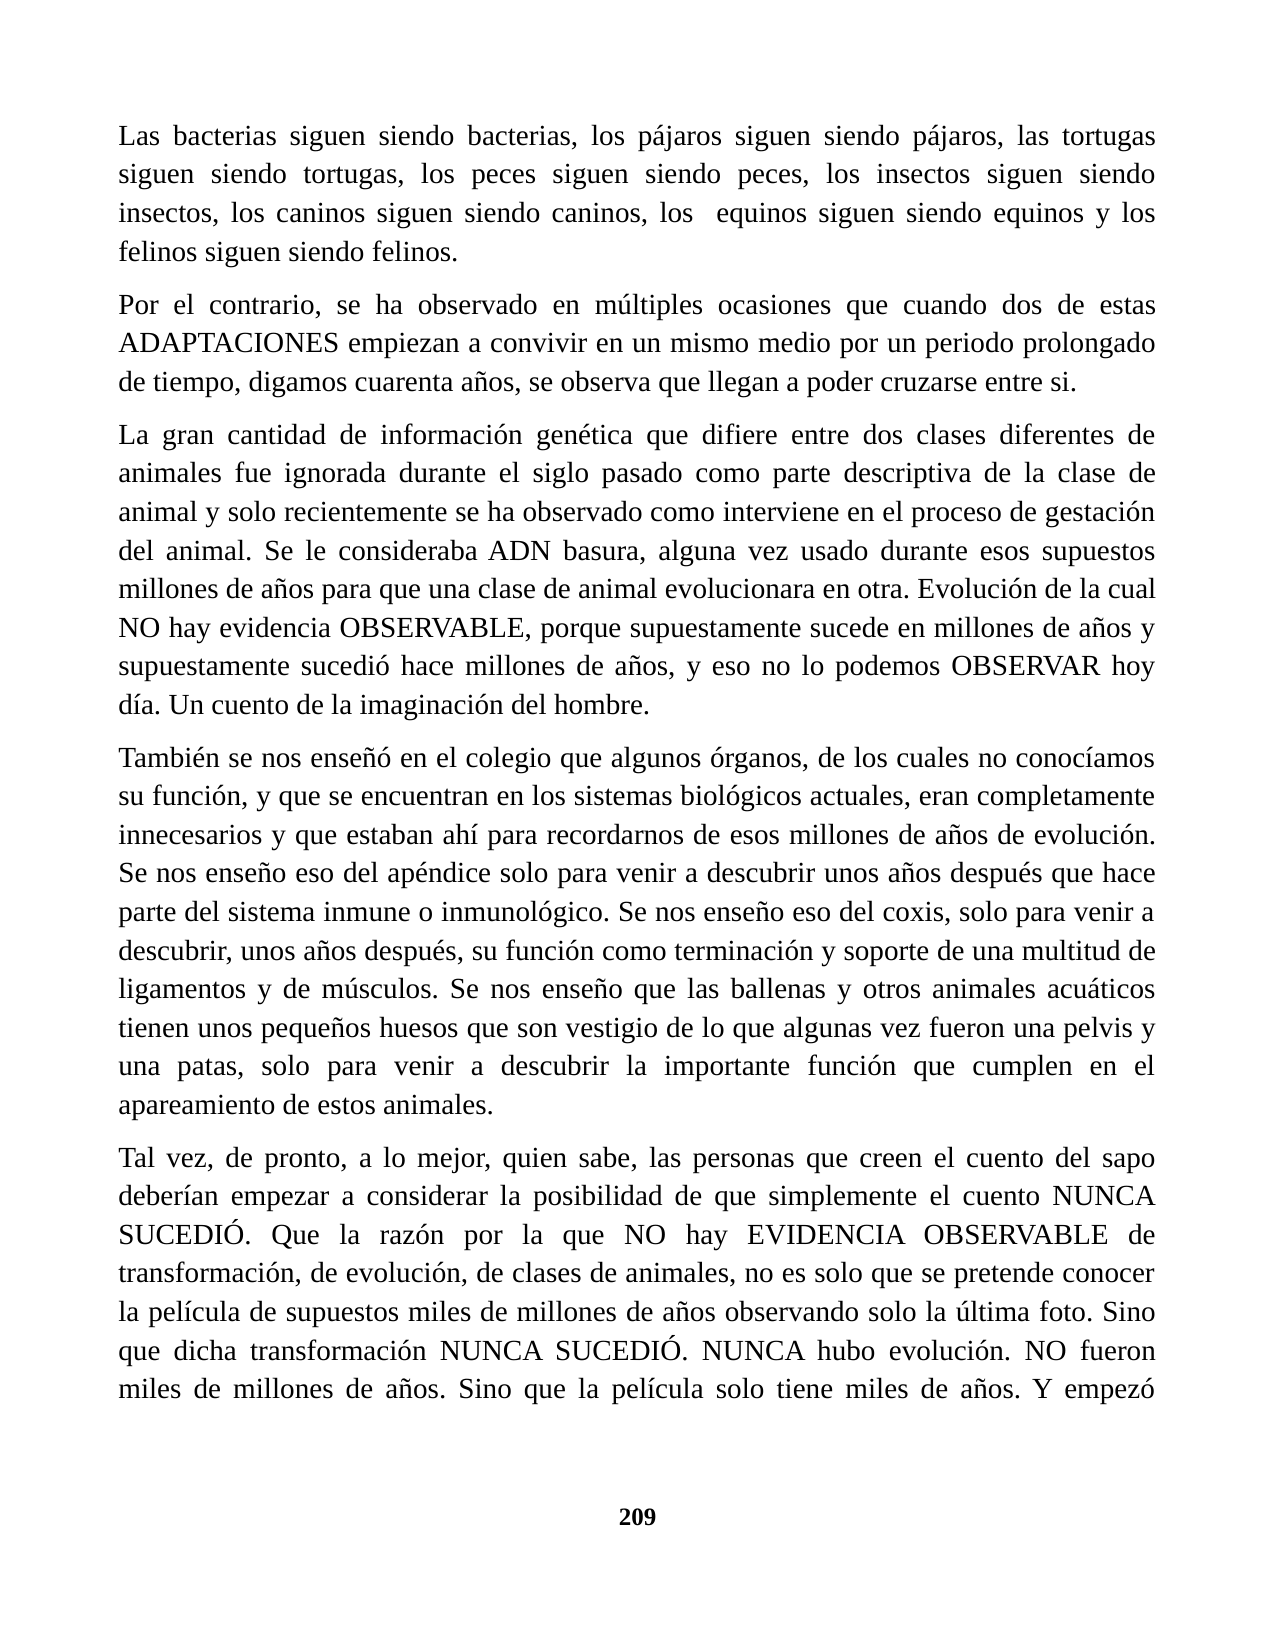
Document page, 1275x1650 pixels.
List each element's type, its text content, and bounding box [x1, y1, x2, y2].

text La gran cantidad de información genética que difiere entre dos clases diferentes de animales fue ignorada durante el siglo pasado como parte descriptiva de la clase de animal y solo recientemente se ha observado como interviene en el proceso de gestación del animal. Se le consideraba ADN basura, alguna vez usado durante esos supuestos millones de años para que una clase de animal evolucionara en otra. Evolución de la cual NO hay evidencia OBSERVABLE, porque supuestamente sucede en millones de años y supuestamente sucedió hace millones de años, y eso no lo podemos OBSERVAR hoy día. Un cuento de la imaginación del hombre. [118, 417, 1157, 720]
text Tal vez, de pronto, a lo mejor, quien sabe, las personas que creen el cuento del sapo deberían empezar a considerar la posibilidad de que simplemente el cuento NUNCA SUCEDIÓ. Que la razón por la que NO hay EVIDENCIA OBSERVABLE de transformación, de evolución, de clases de animales, no es solo que se pretende conocer la película de supuestos miles de millones de años observando solo la última foto. Sino que dicha transformación NUNCA SUCEDIÓ. NUNCA hubo evolución. NO fueron miles de millones de años. Sino que la película solo tiene miles de años. Y empezó [118, 1140, 1157, 1405]
text También se nos enseñó en el colegio que algunos órganos, de los cuales no conocíamos su función, y que se encuentran en los sistemas biológicos actuales, eran completamente innecesarios y que estaban ahí para recordarnos de esos millones de años de evolución. Se nos enseño eso del apéndice solo para venir a descubrir unos años después que hace parte del sistema inmune o inmunológico. Se nos enseño eso del coxis, solo para venir a descubrir, unos años después, su función como terminación y soporte de una multitud de ligamentos y de músculos. Se nos enseño que las ballenas y otros animales acuáticos tienen unos pequeños huesos que son vestigio de lo que algunas vez fueron una pelvis y una patas, solo para venir a descubrir la importante función que cumplen en el apareamiento de estos animales. [118, 740, 1157, 1120]
text Por el contrario, se ha observado en múltiples ocasiones que cuando dos de estas ADAPTACIONES empiezan a convivir en un mismo medio por un periodo prolongado de tiempo, digamos cuarenta años, se observa que llegan a poder cruzarse entre si. [118, 287, 1157, 397]
text Las bacterias siguen siendo bacterias, los pájaros siguen siendo pájaros, las tortugas siguen siendo tortugas, los peces siguen siendo peces, los insectos siguen siendo insectos, los caninos siguen siendo caninos, los equinos siguen siendo equinos y los felinos siguen siendo felinos. [118, 118, 1157, 267]
